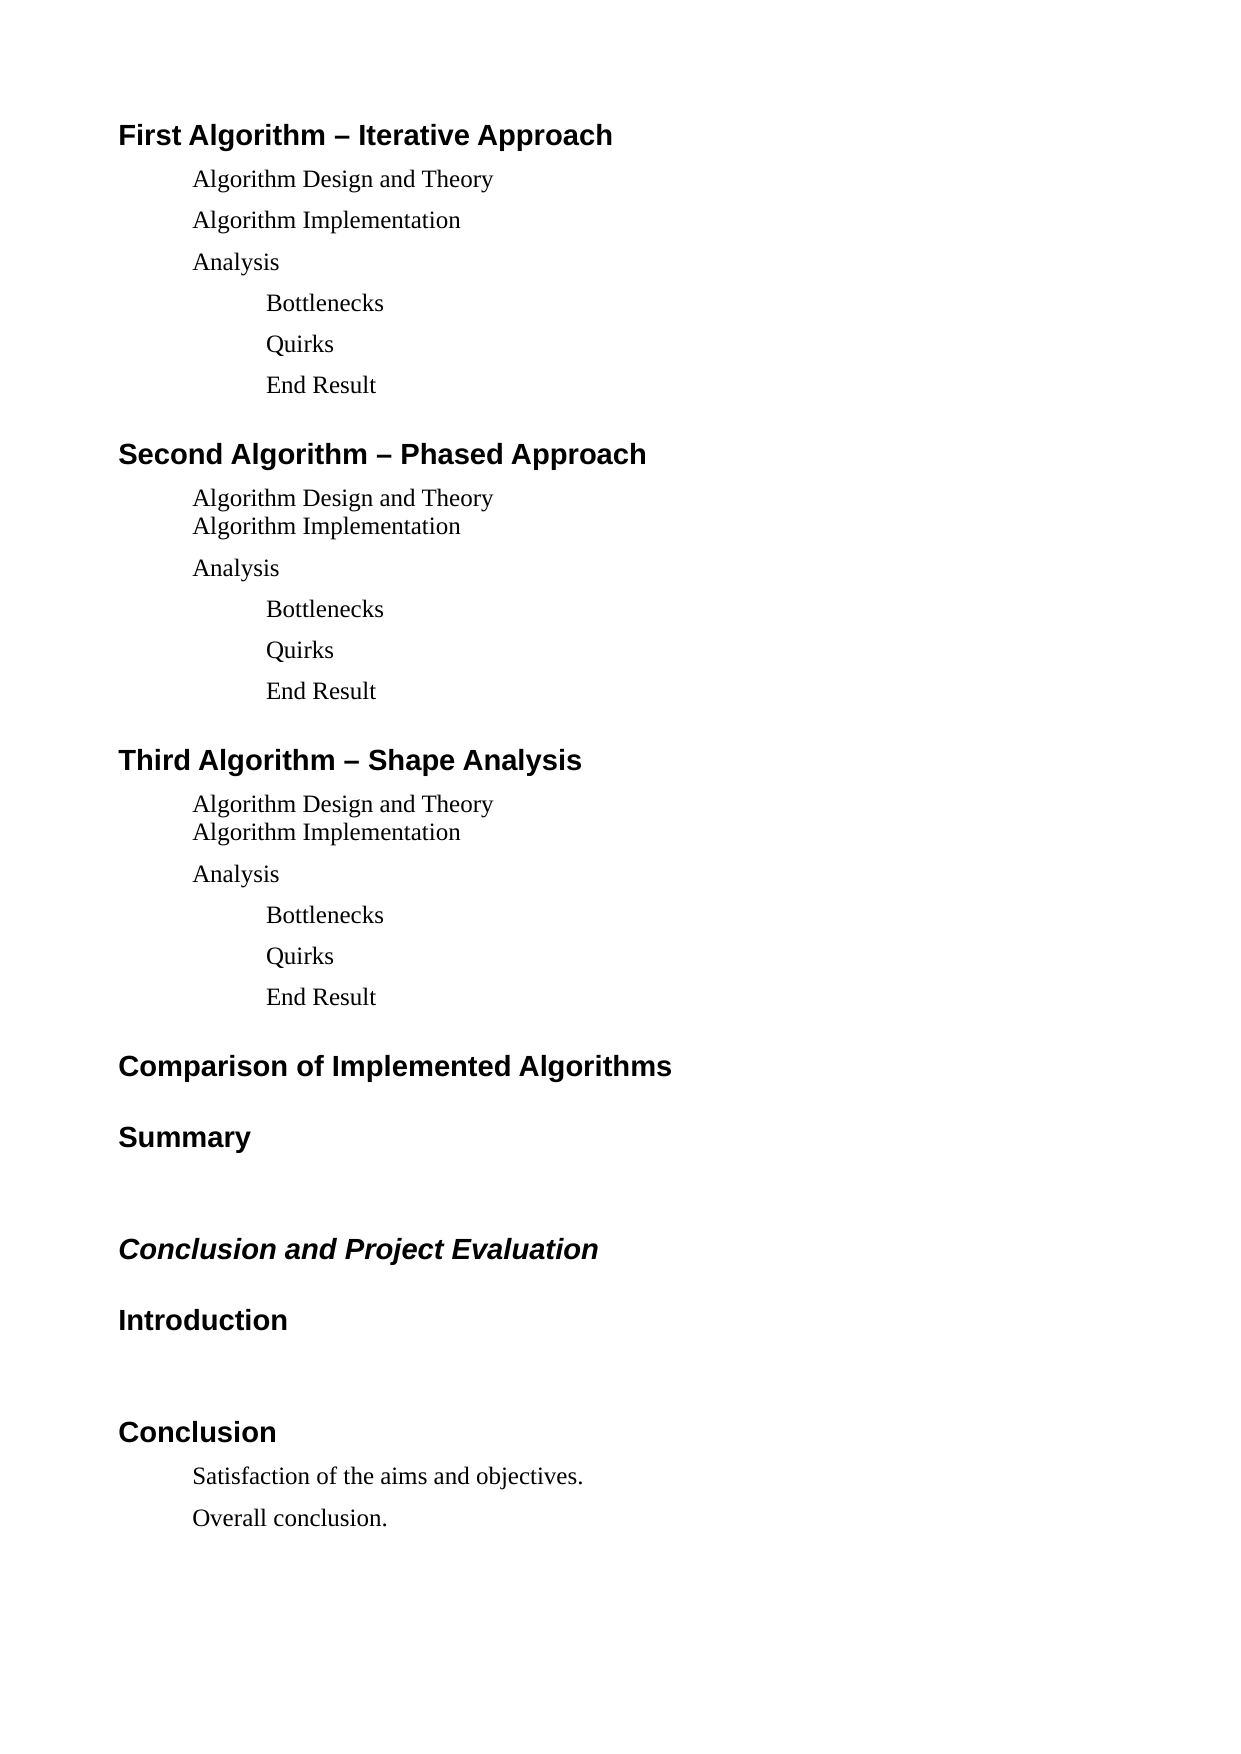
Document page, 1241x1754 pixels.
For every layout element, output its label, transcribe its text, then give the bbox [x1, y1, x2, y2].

text Algorithm Implementation [118, 205, 1122, 234]
text Bottlenecks [118, 900, 1122, 929]
text End Result [118, 982, 1122, 1011]
text Analysis [118, 553, 1122, 581]
subtitle Third Algorithm – Shape Analysis [118, 743, 1122, 776]
subtitle First Algorithm – Iterative Approach [118, 118, 1122, 152]
subtitle Conclusion and Project Evaluation [118, 1232, 1122, 1266]
text Quirks [118, 635, 1122, 664]
subtitle Introduction [118, 1303, 1122, 1337]
text Bottlenecks [118, 594, 1122, 623]
text Algorithm Implementation [118, 817, 1122, 846]
text Algorithm Design and Theory [118, 789, 1122, 817]
text Bottlenecks [118, 288, 1122, 317]
text Overall conclusion. [118, 1503, 1122, 1531]
text Algorithm Design and Theory [118, 164, 1122, 193]
subtitle Comparison of Implemented Algorithms [118, 1049, 1122, 1082]
subtitle Second Algorithm – Phased Approach [118, 437, 1122, 470]
text Satisfaction of the aims and objectives. [118, 1461, 1122, 1490]
text End Result [118, 676, 1122, 705]
text Analysis [118, 247, 1122, 275]
text Analysis [118, 859, 1122, 887]
text End Result [118, 370, 1122, 399]
subtitle Conclusion [118, 1415, 1122, 1449]
subtitle Summary [118, 1120, 1122, 1153]
text Algorithm Design and Theory [118, 483, 1122, 511]
text Quirks [118, 941, 1122, 970]
text Algorithm Implementation [118, 511, 1122, 540]
text Quirks [118, 329, 1122, 358]
